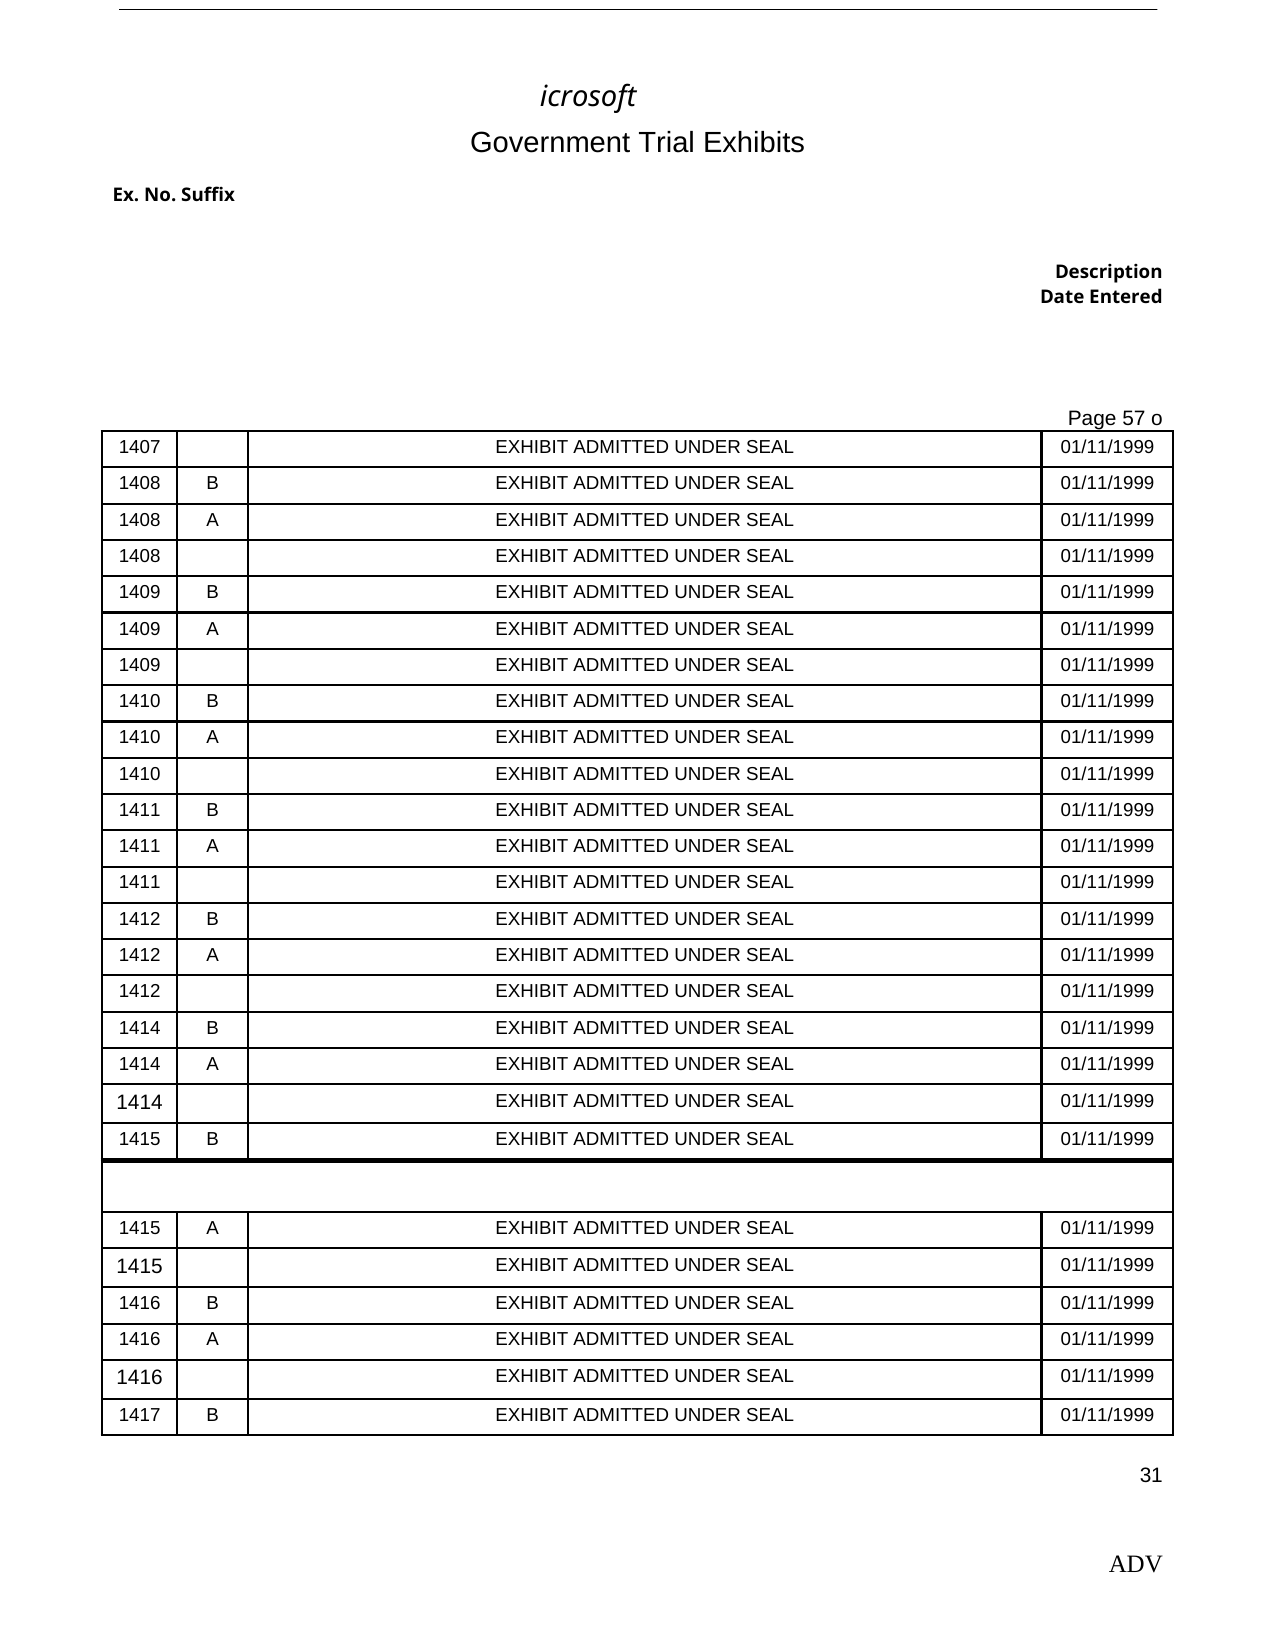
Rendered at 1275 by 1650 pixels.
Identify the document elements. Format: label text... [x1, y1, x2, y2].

table_cell 1410 [103, 759, 176, 793]
table_cell 1414 [103, 1049, 176, 1083]
table_cell [178, 1085, 247, 1122]
table_cell B [178, 577, 247, 611]
table_cell 01/11/1999 [1043, 1288, 1172, 1322]
table_cell [178, 1249, 247, 1286]
table_cell 01/11/1999 [1043, 1049, 1172, 1083]
table_cell EXHIBIT ADMITTED UNDER SEAL [249, 650, 1040, 684]
table_cell A [178, 614, 247, 648]
table_cell EXHIBIT ADMITTED UNDER SEAL [249, 723, 1040, 757]
table_cell 1410 [103, 723, 176, 757]
table_cell 1407 [103, 432, 176, 466]
table_cell 1412 [103, 976, 176, 1011]
table_cell 1408 [103, 541, 176, 575]
table_cell [178, 432, 247, 466]
table_cell 1417 [103, 1400, 176, 1434]
table_cell 1412 [103, 940, 176, 974]
table_cell EXHIBIT ADMITTED UNDER SEAL [249, 505, 1040, 539]
table_cell B [178, 468, 247, 502]
table_cell 01/11/1999 [1043, 976, 1172, 1011]
table_cell 1414 [103, 1085, 176, 1122]
table_cell 01/11/1999 [1043, 1213, 1172, 1247]
table_cell 01/11/1999 [1043, 1325, 1172, 1359]
table_cell A [178, 940, 247, 974]
table_cell 01/11/1999 [1043, 1013, 1172, 1047]
table_cell [178, 541, 247, 575]
table_cell EXHIBIT ADMITTED UNDER SEAL [249, 686, 1040, 720]
table_cell EXHIBIT ADMITTED UNDER SEAL [249, 1249, 1040, 1286]
table_cell 01/11/1999 [1043, 868, 1172, 902]
table_cell EXHIBIT ADMITTED UNDER SEAL [249, 1325, 1040, 1359]
table_cell EXHIBIT ADMITTED UNDER SEAL [249, 614, 1040, 648]
table_cell [178, 650, 247, 684]
table_cell EXHIBIT ADMITTED UNDER SEAL [249, 831, 1040, 866]
table_cell EXHIBIT ADMITTED UNDER SEAL [249, 577, 1040, 611]
table_cell B [178, 1013, 247, 1047]
table_header [103, 1163, 1172, 1211]
table_cell 1411 [103, 868, 176, 902]
table_cell 1416 [103, 1361, 176, 1397]
table_cell A [178, 723, 247, 757]
table_cell 1411 [103, 831, 176, 866]
table_cell [178, 976, 247, 1011]
table_cell EXHIBIT ADMITTED UNDER SEAL [249, 1400, 1040, 1434]
table_cell 1416 [103, 1325, 176, 1359]
table_cell 01/11/1999 [1043, 1361, 1172, 1397]
table_cell 01/11/1999 [1043, 831, 1172, 866]
table_cell B [178, 1288, 247, 1322]
table_cell 01/11/1999 [1043, 1400, 1172, 1434]
table_cell A [178, 1325, 247, 1359]
table_cell EXHIBIT ADMITTED UNDER SEAL [249, 1124, 1040, 1158]
table_cell 01/11/1999 [1043, 577, 1172, 611]
table_cell EXHIBIT ADMITTED UNDER SEAL [249, 1013, 1040, 1047]
table_cell [178, 1361, 247, 1397]
table_cell B [178, 904, 247, 938]
table_cell 1408 [103, 468, 176, 502]
table_cell 01/11/1999 [1043, 468, 1172, 502]
table_cell 1409 [103, 614, 176, 648]
table_cell 01/11/1999 [1043, 759, 1172, 793]
table_cell 01/11/1999 [1043, 614, 1172, 648]
table_cell 01/11/1999 [1043, 432, 1172, 466]
table_cell 1415 [103, 1213, 176, 1247]
table_cell A [178, 831, 247, 866]
table_cell 01/11/1999 [1043, 650, 1172, 684]
table_cell A [178, 1049, 247, 1083]
table_cell EXHIBIT ADMITTED UNDER SEAL [249, 1085, 1040, 1122]
table_cell 01/11/1999 [1043, 1249, 1172, 1286]
table_cell EXHIBIT ADMITTED UNDER SEAL [249, 795, 1040, 829]
table_cell EXHIBIT ADMITTED UNDER SEAL [249, 432, 1040, 466]
table_cell 1409 [103, 577, 176, 611]
table_cell EXHIBIT ADMITTED UNDER SEAL [249, 868, 1040, 902]
table_cell EXHIBIT ADMITTED UNDER SEAL [249, 1049, 1040, 1083]
table_cell EXHIBIT ADMITTED UNDER SEAL [249, 904, 1040, 938]
table_cell 01/11/1999 [1043, 795, 1172, 829]
table_cell [178, 759, 247, 793]
table_cell A [178, 505, 247, 539]
table_cell 01/11/1999 [1043, 723, 1172, 757]
table_cell 01/11/1999 [1043, 1124, 1172, 1158]
table_cell [178, 868, 247, 902]
table_cell 01/11/1999 [1043, 940, 1172, 974]
table_cell 1411 [103, 795, 176, 829]
table_cell 1415 [103, 1124, 176, 1158]
table_cell B [178, 1400, 247, 1434]
table_cell 1415 [103, 1249, 176, 1286]
table_cell 01/11/1999 [1043, 904, 1172, 938]
table_cell EXHIBIT ADMITTED UNDER SEAL [249, 1288, 1040, 1322]
table_cell 1409 [103, 650, 176, 684]
table_cell EXHIBIT ADMITTED UNDER SEAL [249, 940, 1040, 974]
table_cell EXHIBIT ADMITTED UNDER SEAL [249, 541, 1040, 575]
table_cell 01/11/1999 [1043, 1085, 1172, 1122]
table_cell 01/11/1999 [1043, 505, 1172, 539]
table_cell B [178, 795, 247, 829]
table_cell 01/11/1999 [1043, 541, 1172, 575]
table_cell 1414 [103, 1013, 176, 1047]
table_cell EXHIBIT ADMITTED UNDER SEAL [249, 1361, 1040, 1397]
table_cell 01/11/1999 [1043, 686, 1172, 720]
table_cell B [178, 686, 247, 720]
table_cell A [178, 1213, 247, 1247]
table_cell 1410 [103, 686, 176, 720]
table_cell EXHIBIT ADMITTED UNDER SEAL [249, 468, 1040, 502]
table_cell 1408 [103, 505, 176, 539]
table_cell EXHIBIT ADMITTED UNDER SEAL [249, 976, 1040, 1011]
table_cell EXHIBIT ADMITTED UNDER SEAL [249, 759, 1040, 793]
table_cell EXHIBIT ADMITTED UNDER SEAL [249, 1213, 1040, 1247]
table_cell B [178, 1124, 247, 1158]
table_cell 1416 [103, 1288, 176, 1322]
table_cell 1412 [103, 904, 176, 938]
